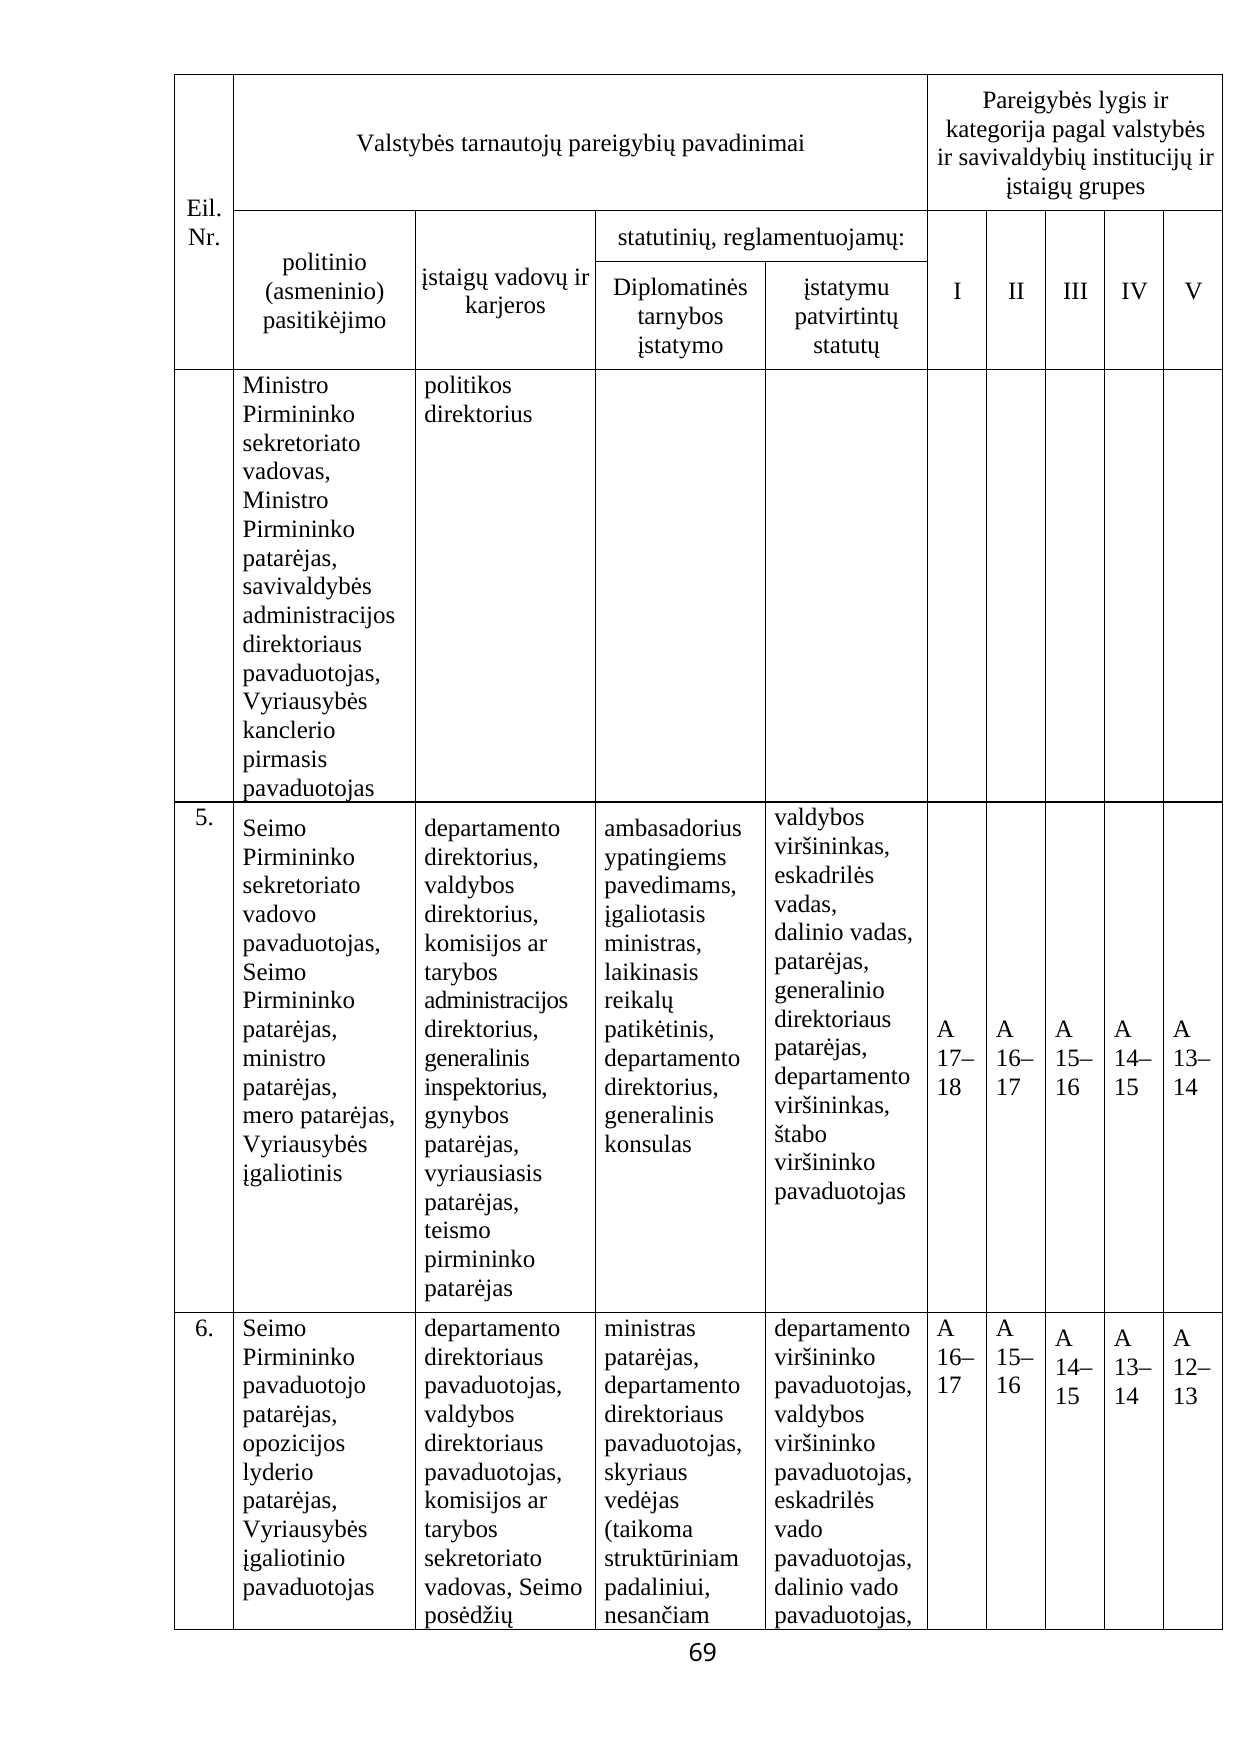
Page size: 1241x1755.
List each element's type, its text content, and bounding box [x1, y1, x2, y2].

table_cell IV [1105, 211, 1163, 369]
table_cell A 14–15 [1046, 1313, 1104, 1629]
table_cell [766, 370, 927, 801]
table_cell III [1046, 211, 1104, 369]
table_cell [928, 370, 986, 801]
table_cell [1164, 370, 1222, 801]
table_cell I [928, 211, 986, 369]
table_cell departamento direktoriaus pavaduotojas, valdybos direktoriaus pavaduotojas, komisijos ar tarybos sekretoriato vadovas, Seimo posėdžių [416, 1313, 595, 1629]
table_cell A 15–16 [1046, 803, 1104, 1312]
table_header Eil. Nr. [175, 75, 233, 369]
table_cell Seimo Pirmininko pavaduotojo patarėjas, opozicijos lyderio patarėjas, Vyriausybės įgaliotinio pavaduotojas [234, 1313, 415, 1629]
table_cell [1105, 370, 1163, 801]
table_cell [596, 370, 765, 801]
table_cell įstatymu patvirtintų statutų [766, 262, 927, 369]
table_cell A 17–18 [928, 803, 986, 1312]
table_cell A 13–14 [1164, 803, 1222, 1312]
table_header Valstybės tarnautojų pareigybių pavadinimai [234, 75, 927, 210]
table_cell Seimo Pirmininko sekretoriato vadovo pavaduotojas, Seimo Pirmininko patarėjas, ministro patarėjas, mero patarėjas, Vyriausybės įgaliotinis [234, 803, 415, 1312]
table_cell ministras patarėjas, departamento direktoriaus pavaduotojas, skyriaus vedėjas (taikoma struktūriniam padaliniui, nesančiam [596, 1313, 765, 1629]
table_cell 5. [175, 803, 233, 1312]
table_cell ambasadorius ypatingiems pavedimams, įgaliotasis ministras, laikinasis reikalų patikėtinis, departamento direktorius, generalinis konsulas [596, 803, 765, 1312]
table_cell politinio (asmeninio) pasitikėjimo [234, 211, 415, 369]
table_cell V [1164, 211, 1222, 369]
table_cell statutinių, reglamentuojamų: [596, 211, 927, 261]
table_header Pareigybės lygis ir kategorija pagal valstybės ir savivaldybių institucijų ir įstaigų grupes [928, 75, 1222, 210]
table_cell valdybos viršininkas, eskadrilės vadas, dalinio vadas, patarėjas, generalinio direktoriaus patarėjas, departamento viršininkas, štabo viršininko pavaduotojas [766, 803, 927, 1312]
table_cell A 16–17 [987, 803, 1045, 1312]
table_cell politikos direktorius [416, 370, 595, 801]
table_cell [175, 370, 233, 801]
table_cell A 15–16 [987, 1313, 1045, 1629]
table_cell [1046, 370, 1104, 801]
table_cell 6. [175, 1313, 233, 1629]
table_cell departamento direktorius, valdybos direktorius, komisijos ar tarybos administracijos direktorius, generalinis inspektorius, gynybos patarėjas, vyriausiasis patarėjas, teismo pirmininko patarėjas [416, 803, 595, 1312]
table_cell II [987, 211, 1045, 369]
table_cell departamento viršininko pavaduotojas, valdybos viršininko pavaduotojas, eskadrilės vado pavaduotojas, dalinio vado pavaduotojas, [766, 1313, 927, 1629]
table_cell A 14–15 [1105, 803, 1163, 1312]
table_cell A 13–14 [1105, 1313, 1163, 1629]
table_cell įstaigų vadovų ir karjeros [416, 211, 595, 369]
table_cell [987, 370, 1045, 801]
table_cell A 16–17 [928, 1313, 986, 1629]
table_cell Ministro Pirmininko sekretoriato vadovas, Ministro Pirmininko patarėjas, savivaldybės administracijos direktoriaus pavaduotojas, Vyriausybės kanclerio pirmasis pavaduotojas [234, 370, 415, 801]
table_cell A 12–13 [1164, 1313, 1222, 1629]
table_cell Diplomatinės tarnybos įstatymo [596, 262, 765, 369]
